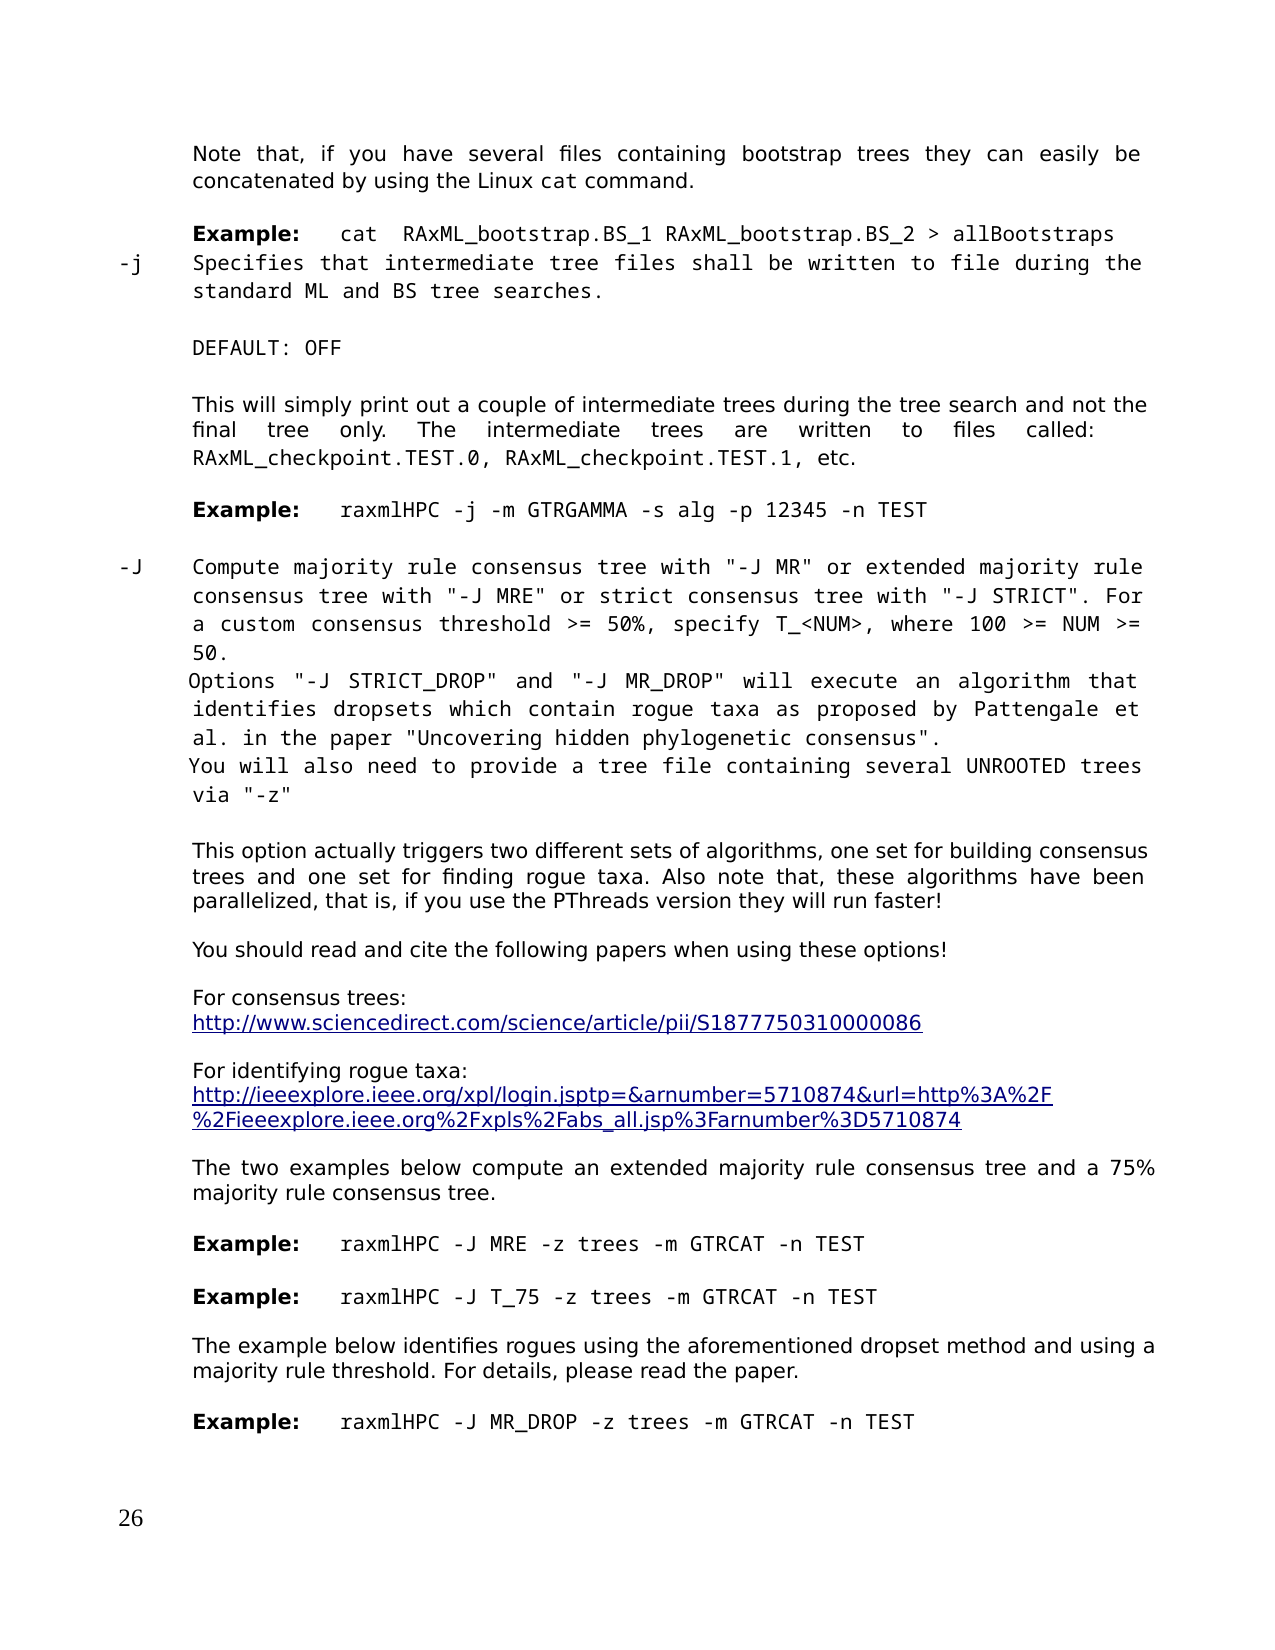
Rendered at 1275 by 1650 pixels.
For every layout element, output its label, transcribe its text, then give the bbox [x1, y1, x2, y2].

text Example: raxmlHPC -J T_75 -z trees -m GTRCAT -n TEST [192, 1282, 1157, 1310]
text Options "-J STRICT_DROP" and "-J MR_DROP" will execute an algorithm that identifies dropsets which contain rogue taxa as proposed by Pattengale et al. in the paper "Uncovering hidden phylogenetic consensus". [118, 666, 1157, 751]
text This option actually triggers two different sets of algorithms, one set for building consensus trees and one set for finding rogue taxa. Also note that, these algorithms have been parallelized, that is, if you use the PThreads version they will run faster! [118, 837, 1157, 914]
text Note that, if you have several files containing bootstrap trees they can easily be concatenated by using the Linux cat command. [118, 142, 1157, 195]
text You should read and cite the following papers when using these options! [118, 938, 1157, 962]
text http://ieeexplore.ieee.org/xpl/login.jsptp=&arnumber=5710874&url=http%3A%2F%2Fieeexplore.ieee.org%2Fxpls%2Fabs_all.jsp%3Farnumber%3D5710874 [192, 1083, 1157, 1132]
text -J Compute majority rule consensus tree with "-J MR" or extended majority rule consensus tree with "-J MRE" or strict consensus tree with "-J STRICT". For a custom consensus threshold >= 50%, specify T_<NUM>, where 100 >= NUM >= 50. [118, 552, 1157, 666]
text The two examples below compute an extended majority rule consensus tree and a 75% majority rule consensus tree. [192, 1156, 1157, 1205]
text For consensus trees: [118, 986, 1157, 1011]
text Example: raxmlHPC -j -m GTRGAMMA -s alg -p 12345 -n TEST [118, 495, 1157, 524]
text Example: raxmlHPC -J MRE -z trees -m GTRCAT -n TEST [192, 1229, 1157, 1258]
text -j Specifies that intermediate tree files shall be written to file during the standard ML and BS tree searches. [118, 248, 1157, 305]
text The example below identifies rogues using the aforementioned dropset method and using a majority rule threshold. For details, please read the paper. [192, 1334, 1157, 1383]
text Example: raxmlHPC -J MR_DROP -z trees -m GTRCAT -n TEST [192, 1407, 1157, 1436]
text http://www.sciencedirect.com/science/article/pii/S1877750310000086 [118, 1011, 1157, 1035]
text For identifying rogue taxa: [118, 1059, 1157, 1083]
text You will also need to provide a tree file containing several UNROOTED trees via "-z" [118, 751, 1157, 808]
text Example: cat RAxML_bootstrap.BS_1 RAxML_bootstrap.BS_2 > allBootstraps [118, 219, 1157, 248]
text This will simply print out a couple of intermediate trees during the tree search and not the final tree only. The intermediate trees are written to files called: RAxML_checkpoint.TEST.0, RAxML_checkpoint.TEST.1, etc. [118, 390, 1157, 471]
text DEFAULT: OFF [118, 333, 1157, 362]
